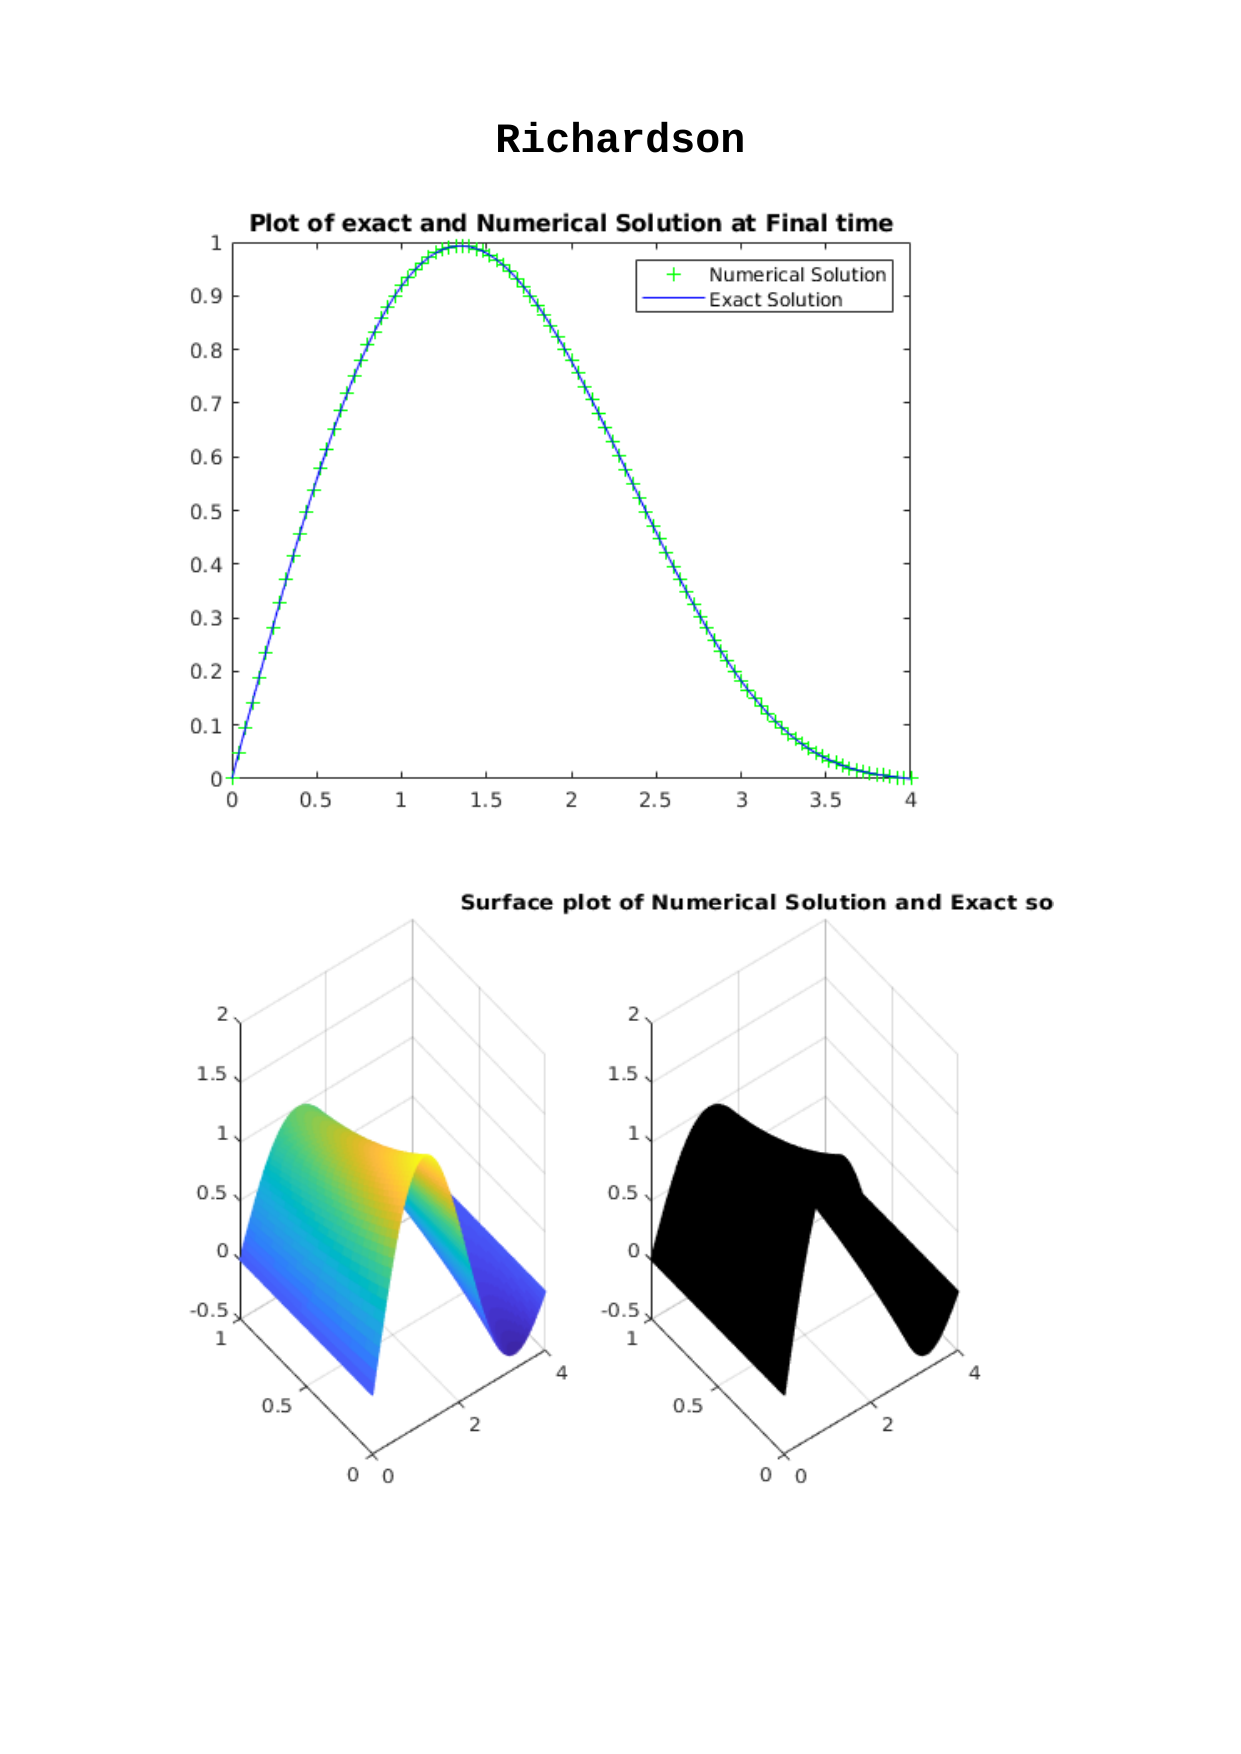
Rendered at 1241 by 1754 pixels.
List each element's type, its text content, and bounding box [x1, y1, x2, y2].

text Richardson [118, 118, 1122, 165]
picture [118, 870, 1054, 1527]
picture [118, 194, 994, 851]
